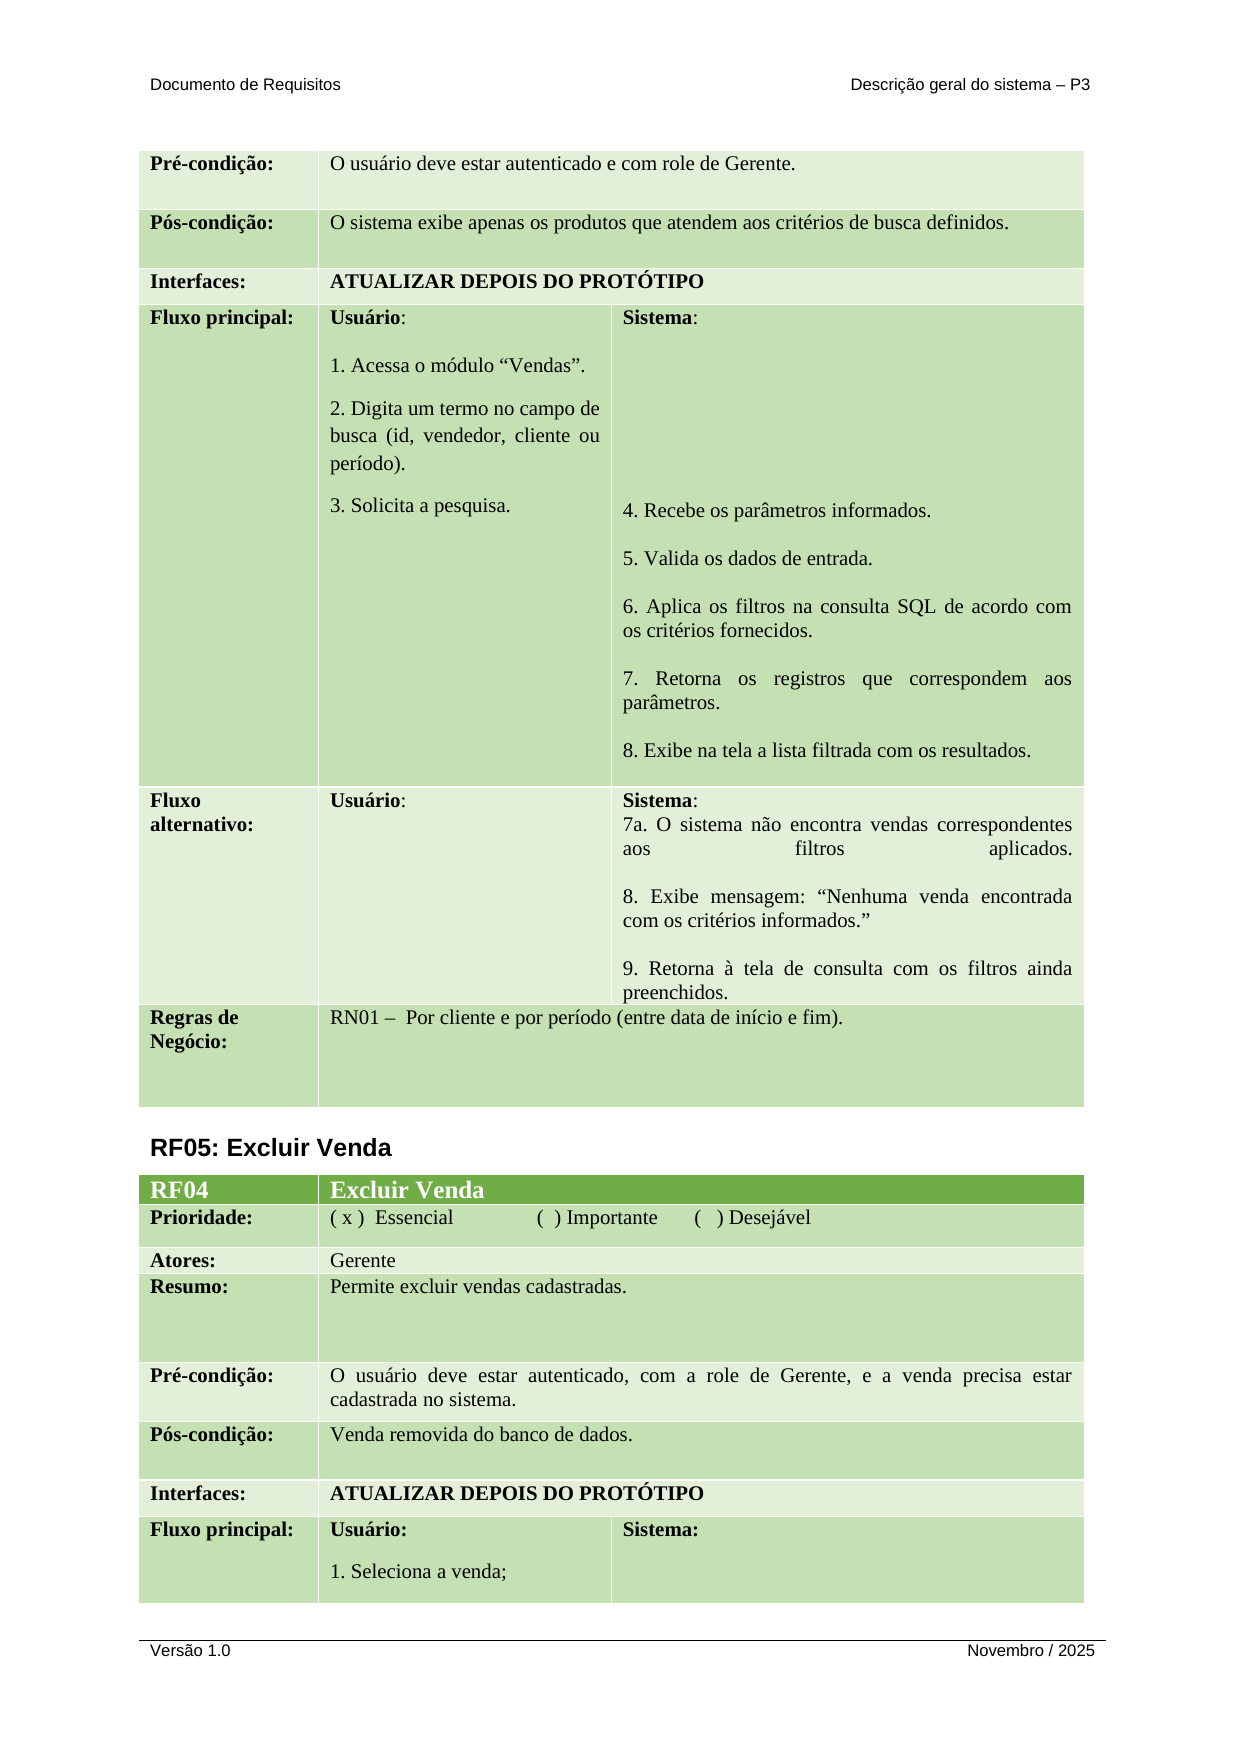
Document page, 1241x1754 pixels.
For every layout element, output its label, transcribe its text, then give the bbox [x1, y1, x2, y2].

table_cell Permite excluir vendas cadastradas. [319, 1274, 1084, 1362]
table_cell Venda removida do banco de dados. [319, 1422, 1084, 1479]
table_cell Regras de Negócio: [139, 1005, 318, 1107]
table_cell Interfaces: [139, 1481, 318, 1516]
table_cell Interfaces: [139, 269, 318, 304]
table_cell RN01 – Por cliente e por período (entre data de início e fim). [319, 1005, 1084, 1107]
table_cell Usuário: 1. Seleciona a venda; [319, 1517, 611, 1603]
table_cell Pré-condição: [139, 151, 318, 209]
table_cell Pré-condição: [139, 1363, 318, 1421]
table_cell Sistema: 7a. O sistema não encontra vendas correspondentes aos filtros aplicados. 8. Exibe mensagem: “Nenhuma venda encontrada com os critérios informados.” 9. Retorna à tela de consulta com os filtros ainda preenchidos. [612, 788, 1084, 1004]
table_header RF04 [139, 1175, 318, 1204]
table_cell Usuário: [319, 788, 611, 1004]
table_cell Fluxo principal: [139, 305, 318, 786]
table_cell Fluxo principal: [139, 1517, 318, 1603]
table_cell Sistema: 4. Recebe os parâmetros informados. 5. Valida os dados de entrada. 6. Aplica os filtros na consulta SQL de acordo com os critérios fornecidos. 7. Retorna os registros que correspondem aos parâmetros. 8. Exibe na tela a lista filtrada com os resultados. [612, 305, 1084, 786]
table_cell Fluxo alternativo: [139, 788, 318, 1004]
table_cell Atores: [139, 1248, 318, 1273]
table_cell Prioridade: [139, 1205, 318, 1247]
table_cell Pós-condição: [139, 1422, 318, 1479]
table_cell Resumo: [139, 1274, 318, 1362]
table_cell Gerente [319, 1248, 1084, 1273]
text RF05: Excluir Venda [150, 1133, 1090, 1162]
table_cell Sistema: [612, 1517, 1084, 1603]
table_cell Usuário: 1. Acessa o módulo “Vendas”. 2. Digita um termo no campo de busca (id, vendedor, cliente ou período). 3. Solicita a pesquisa. [319, 305, 611, 786]
table_cell ATUALIZAR DEPOIS DO PROTÓTIPO [319, 269, 1084, 304]
table_cell O usuário deve estar autenticado, com a role de Gerente, e a venda precisa estar cadastrada no sistema. [319, 1363, 1084, 1421]
table_cell O usuário deve estar autenticado e com role de Gerente. [319, 151, 1084, 209]
table_cell Pós-condição: [139, 210, 318, 268]
table_cell ATUALIZAR DEPOIS DO PROTÓTIPO [319, 1481, 1084, 1516]
table_header Excluir Venda [319, 1175, 1084, 1204]
table_cell O sistema exibe apenas os produtos que atendem aos critérios de busca definidos. [319, 210, 1084, 268]
table_cell ( x ) Essencial ( ) Importante ( ) Desejável [319, 1205, 1084, 1247]
